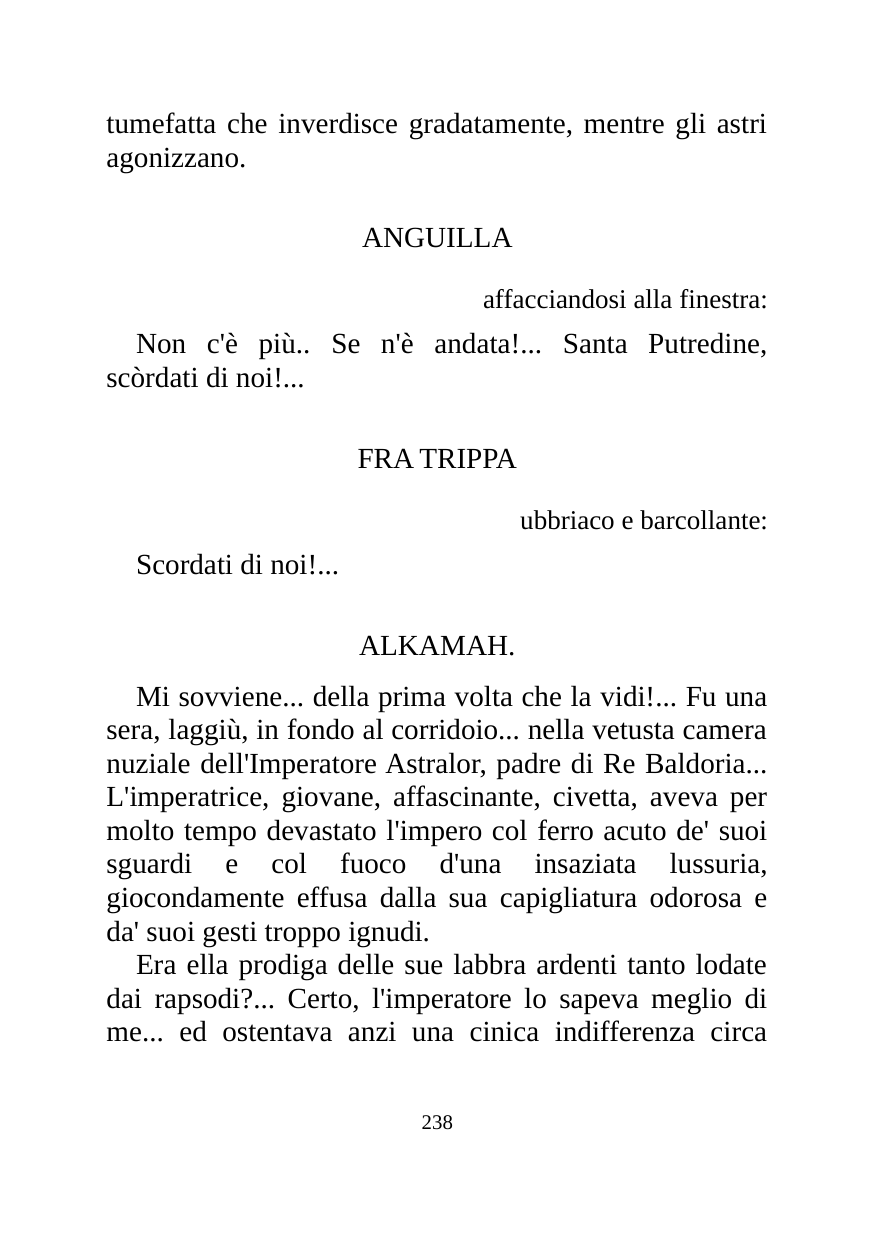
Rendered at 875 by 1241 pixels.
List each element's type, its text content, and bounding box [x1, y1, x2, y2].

text FRA TRIPPA [106, 441, 768, 474]
text Scordati di noi!... [106, 547, 768, 580]
text tumefatta che inverdisce gradatamente, mentre gli astri agonizzano. [106, 106, 768, 173]
text Non c'è più.. Se n'è andata!... Santa Putredine, scòrdati di noi!... [106, 327, 768, 394]
text Era ella prodiga delle sue labbra ardenti tanto lodate dai rapsodi?... Certo, l'imperatore lo sapeva meglio di me... ed ostentava anzi una cinica indifferenza circa [106, 947, 768, 1048]
text ALKAMAH. [106, 628, 768, 661]
text Mi sovviene... della prima volta che la vidi!... Fu una sera, laggiù, in fondo al corridoio... nella vetusta camera nuziale dell'Imperatore Astralor, padre di Re Baldoria... L'imperatrice, giovane, affascinante, civetta, aveva per molto tempo devastato l'impero col ferro acuto de' suoi sguardi e col fuoco d'una insaziata lussuria, giocondamente effusa dalla sua capigliatura odorosa e da' suoi gesti troppo ignudi. [106, 679, 768, 947]
text affacciandosi alla finestra: [402, 284, 768, 315]
text ubbriaco e barcollante: [402, 504, 768, 535]
text ANGUILLA [106, 221, 768, 254]
